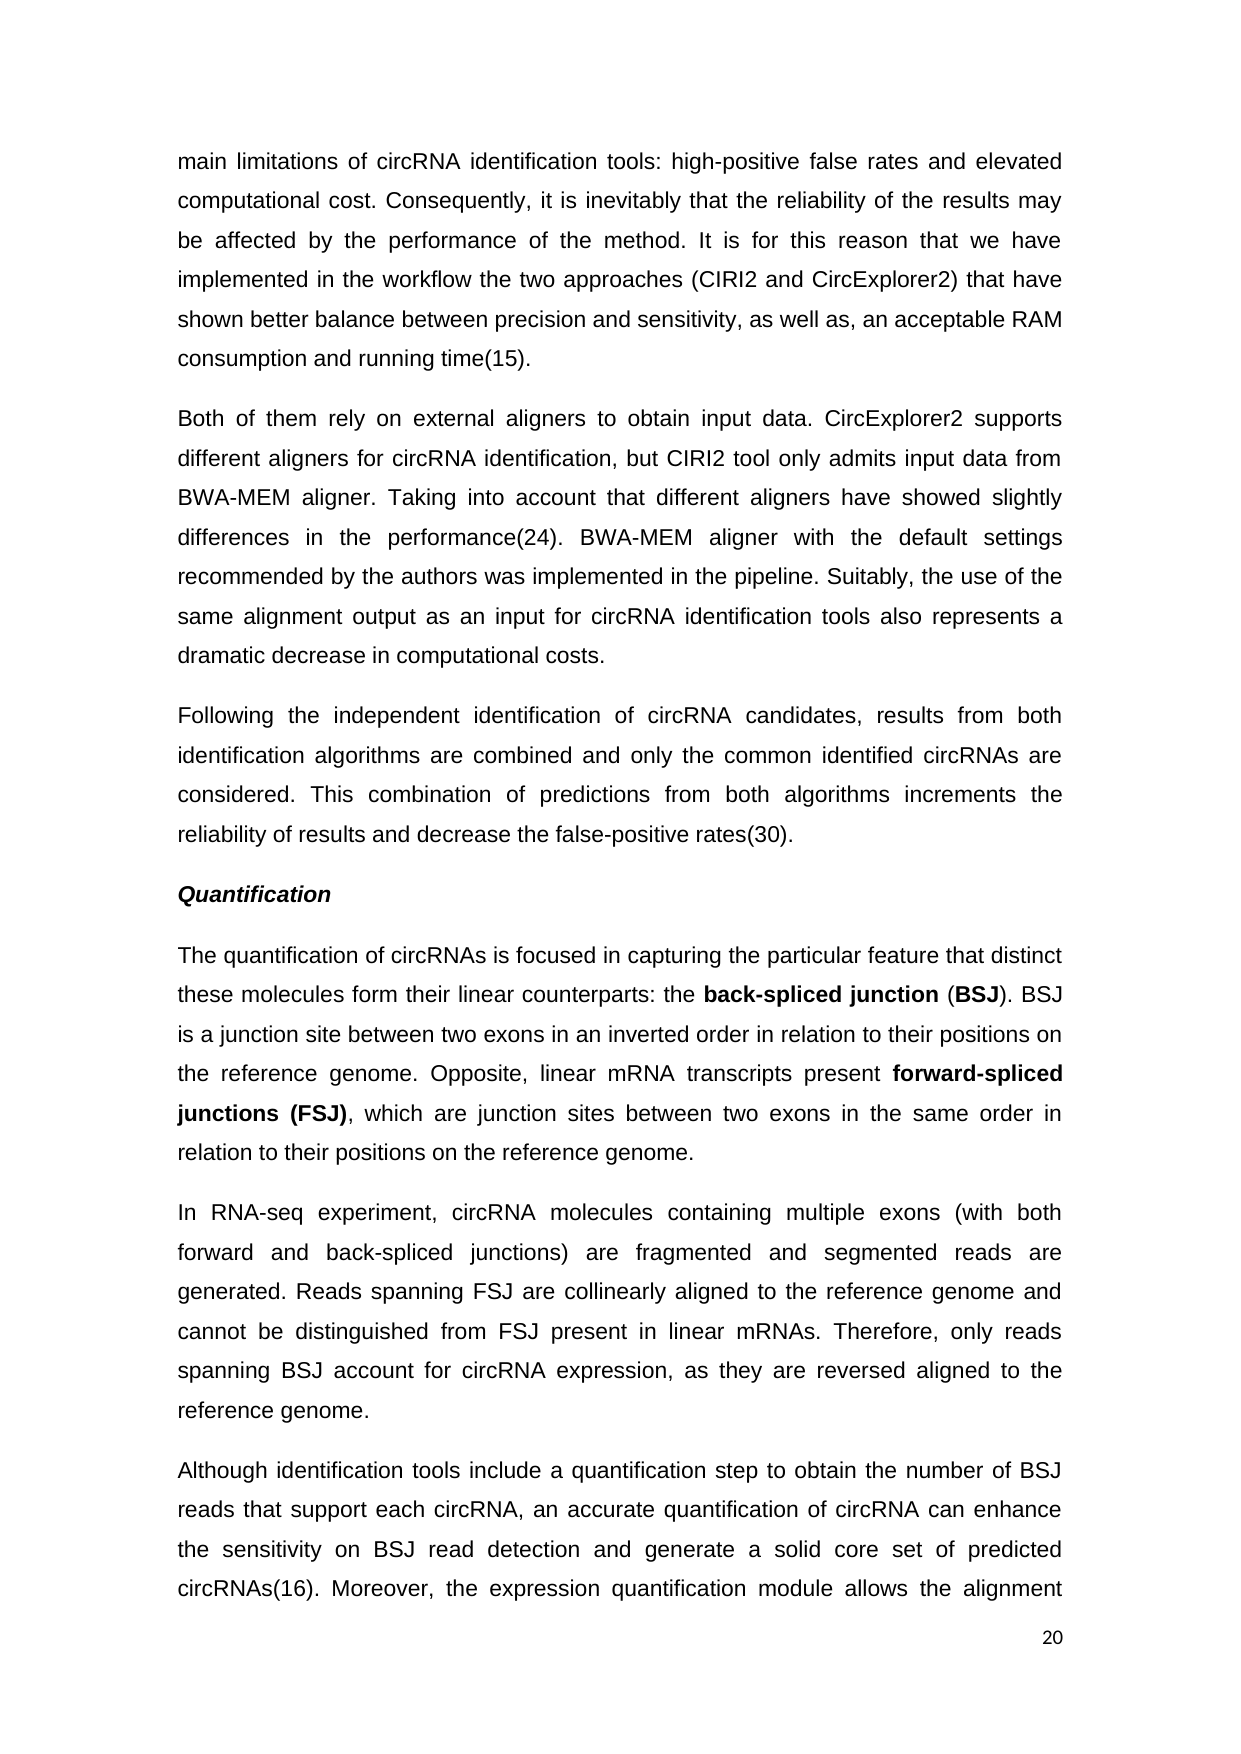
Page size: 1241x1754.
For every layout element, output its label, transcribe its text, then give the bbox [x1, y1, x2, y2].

text Although identification tools include a quantification step to obtain the number of BSJ reads that support each circRNA, an accurate quantification of circRNA can enhance the sensitivity on BSJ read detection and generate a solid core set of predicted circRNAs(16). Moreover, the expression quantification module allows the alignment [177, 1457, 1063, 1602]
text main limitations of circRNA identification tools: high-positive false rates and elevated computational cost. Consequently, it is inevitably that the reliability of the results may be affected by the performance of the method. It is for this reason that we have implemented in the workflow the two approaches (CIRI2 and CircExplorer2) that have shown better balance between precision and sensitivity, as well as, an acceptable RAM consumption and running time(15). [177, 148, 1063, 371]
text Quantification [177, 881, 1063, 908]
text The quantification of circRNAs is focused in capturing the particular feature that distinct these molecules form their linear counterparts: the back-spliced junction (BSJ). BSJ is a junction site between two exons in an inverted order in relation to their positions on the reference genome. Opposite, linear mRNA transcripts present forward-spliced junctions (FSJ), which are junction sites between two exons in the same order in relation to their positions on the reference genome. [177, 942, 1063, 1165]
text In RNA-seq experiment, circRNA molecules containing multiple exons (with both forward and back-spliced junctions) are fragmented and segmented reads are generated. Reads spanning FSJ are collinearly aligned to the reference genome and cannot be distinguished from FSJ present in linear mRNAs. Therefore, only reads spanning BSJ account for circRNA expression, as they are reversed aligned to the reference genome. [177, 1199, 1063, 1423]
text Following the independent identification of circRNA candidates, results from both identification algorithms are combined and only the common identified circRNAs are considered. This combination of predictions from both algorithms increments the reliability of results and decrease the false-positive rates(30). [177, 702, 1063, 847]
text Both of them rely on external aligners to obtain input data. CircExplorer2 supports different aligners for circRNA identification, but CIRI2 tool only admits input data from BWA-MEM aligner. Taking into account that different aligners have showed slightly differences in the performance(24). BWA-MEM aligner with the default settings recommended by the authors was implemented in the pipeline. Suitably, the use of the same alignment output as an input for circRNA identification tools also represents a dramatic decrease in computational costs. [177, 405, 1063, 668]
